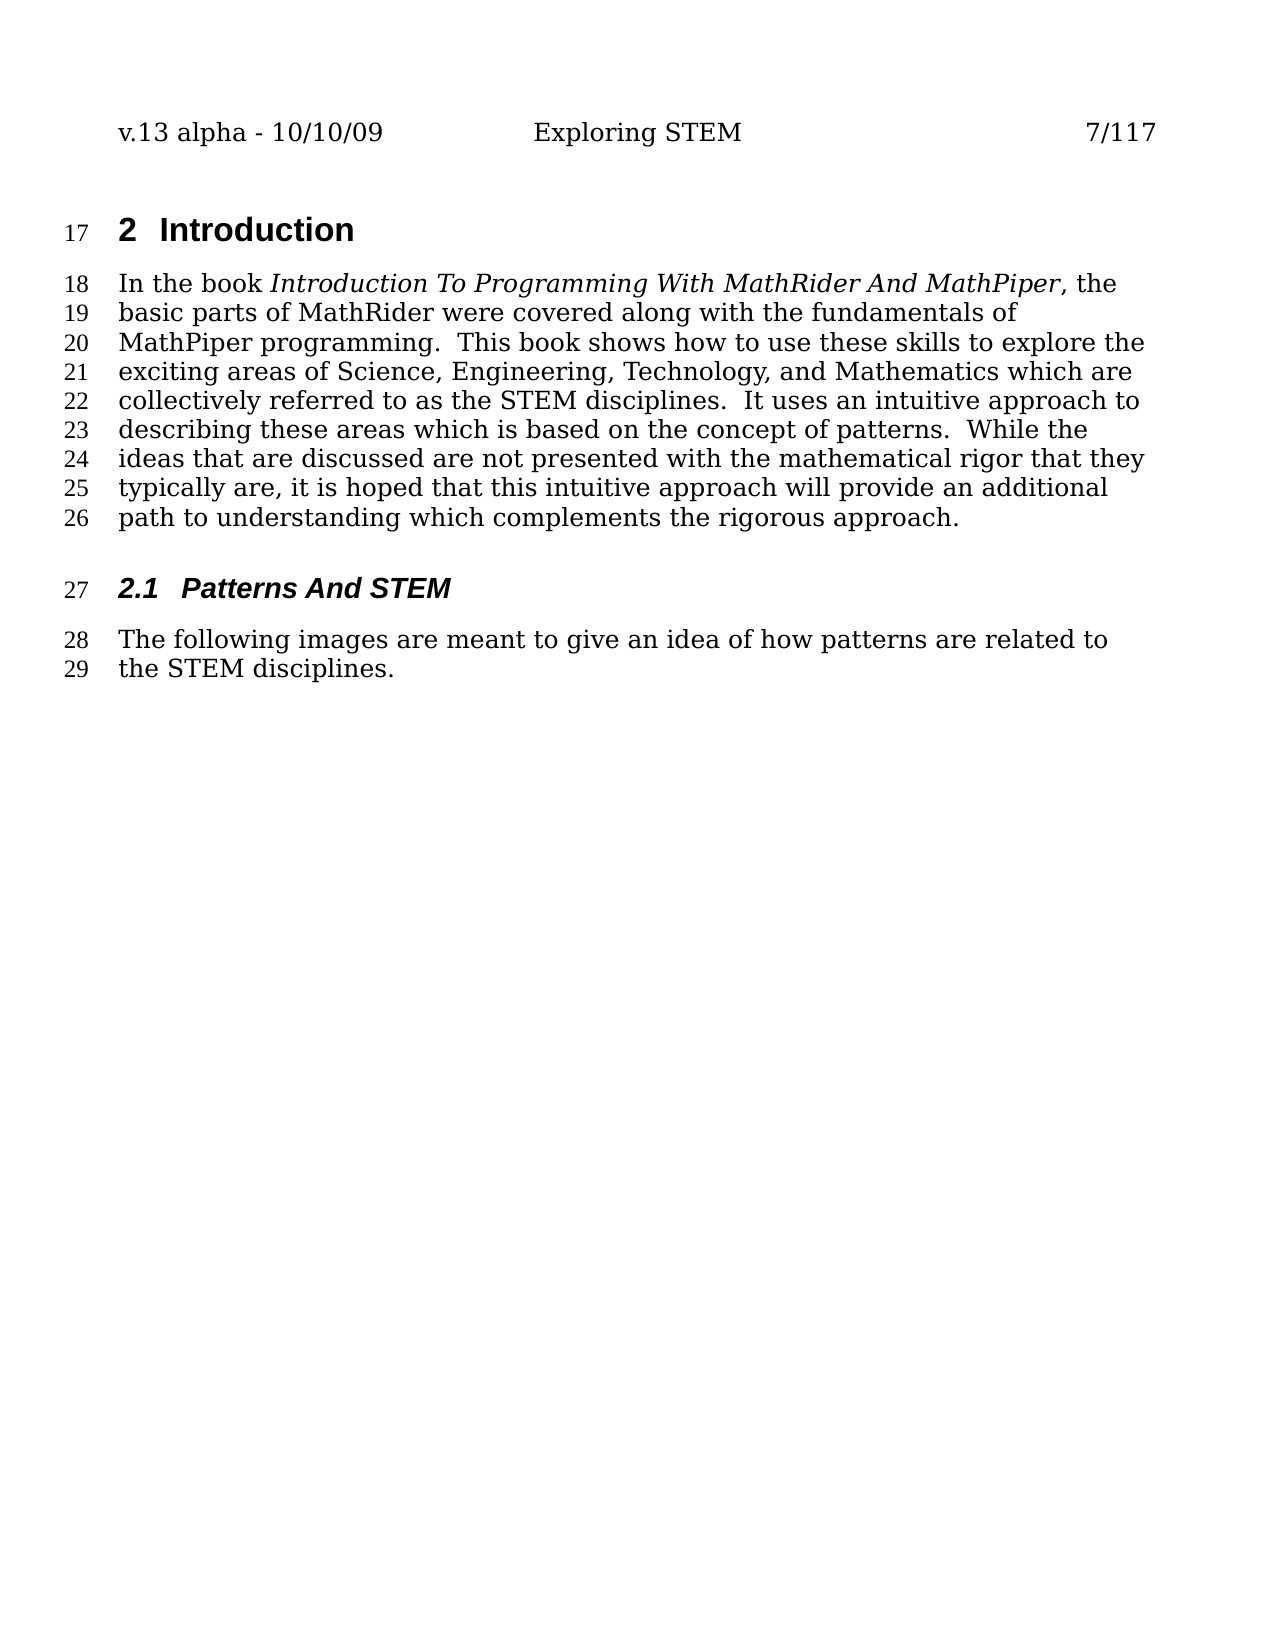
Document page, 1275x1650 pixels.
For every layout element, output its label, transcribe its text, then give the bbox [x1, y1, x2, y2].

subtitle Patterns And STEM [118, 571, 1157, 604]
text In the book Introduction To Programming With MathRider And MathPiper, the basic parts of MathRider were covered along with the fundamentals of MathPiper programming. This book shows how to use these skills to explore the exciting areas of Science, Engineering, Technology, and Mathematics which are collectively referred to as the STEM disciplines. It uses an intuitive approach to describing these areas which is based on the concept of patterns. While the ideas that are discussed are not presented with the mathematical rigor that they typically are, it is hoped that this intuitive approach will provide an additional path to understanding which complements the rigorous approach. [118, 269, 1157, 532]
text The following images are meant to give an idea of how patterns are related to the STEM disciplines. [118, 625, 1157, 684]
subtitle Introduction [118, 210, 1157, 248]
